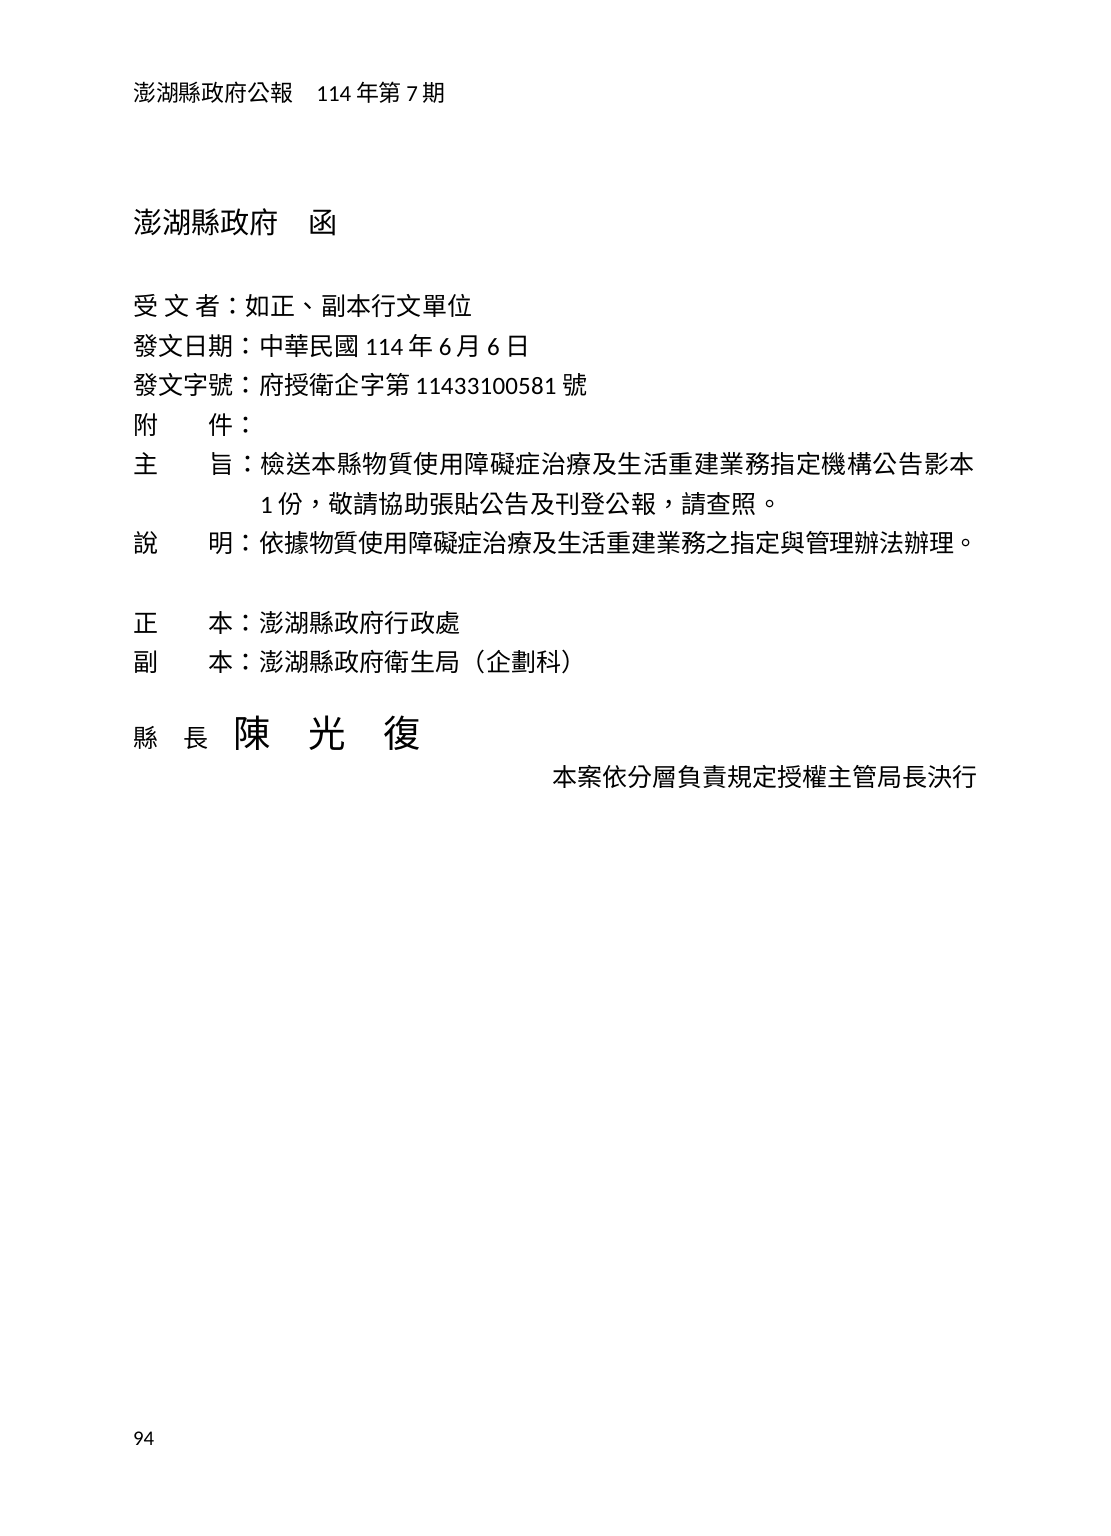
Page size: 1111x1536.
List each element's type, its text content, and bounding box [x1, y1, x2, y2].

text 副 本：澎湖縣政府衛生局（企劃科） [133, 640, 977, 679]
text 受 文 者：如正、副本行文單位 [133, 284, 977, 323]
text 縣 長 陳 光 復 [133, 717, 977, 756]
text 發文字號：府授衛企字第11433100581號 [133, 363, 977, 402]
text 正 本：澎湖縣政府行政處 [133, 600, 977, 640]
text 本案依分層負責規定授權主管局長決行 [133, 756, 977, 794]
text 說 明：依據物質使用障礙症治療及生活重建業務之指定與管理辦法辦理。 [133, 521, 977, 561]
text 主 旨：檢送本縣物質使用障礙症治療及生活重建業務指定機構公告影本1份，敬請協助張貼公告及刊登公報，請查照。 [133, 442, 977, 521]
text 發文日期：中華民國114年6月6日 [133, 323, 977, 363]
text 附 件： [133, 402, 977, 442]
text 澎湖縣政府 函 [133, 199, 977, 241]
